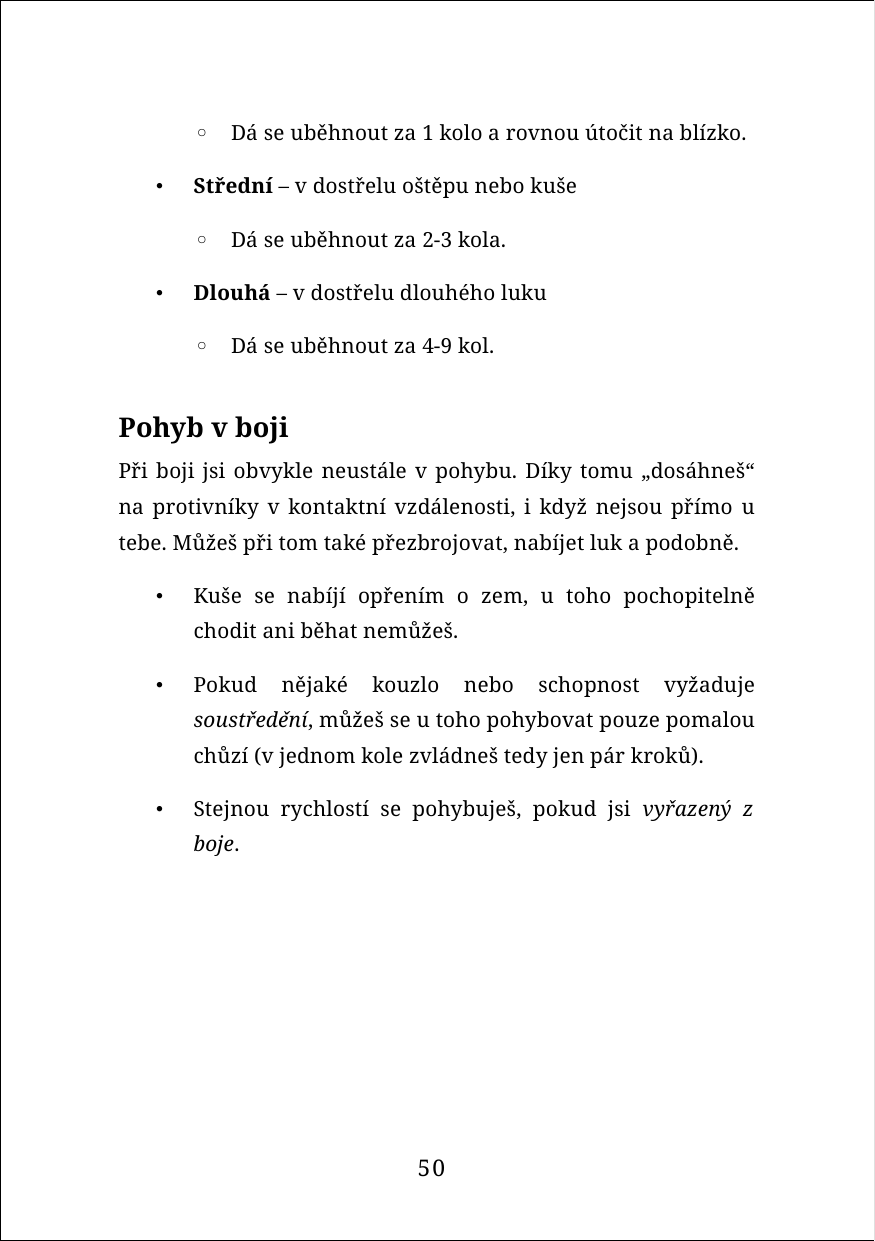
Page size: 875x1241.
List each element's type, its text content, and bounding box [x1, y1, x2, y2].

list Dlouhá – v dostřelu dlouhého luku [156, 278, 756, 306]
list Stejnou rychlostí se pohybuješ, pokud jsi vyřazený z boje. [156, 794, 756, 858]
text Při boji jsi obvykle neustále v pohybu. Díky tomu „dosáhneš“ na protivníky v kontaktní vzdálenosti, i když nejsou přímo u tebe. Můžeš při tom také přezbrojovat, nabíjet luk a podobně. [118, 457, 756, 556]
list Pokud nějaké kouzlo nebo schopnost vyžaduje soustředění, můžeš se u toho pohybovat pouze pomalou chůzí (v jednom kole zvládneš tedy jen pár kroků). [156, 670, 756, 769]
list Střední – v dostřelu oštěpu nebo kuše [156, 171, 756, 200]
subtitle Pohyb v boji [118, 408, 756, 445]
list Dá se uběhnout za 2-3 kola. [193, 225, 756, 253]
list Kuše se nabíjí opřením o zem, u toho pochopitelně chodit ani běhat nemůžeš. [156, 581, 756, 645]
list Dá se uběhnout za 1 kolo a rovnou útočit na blízko. [193, 118, 756, 147]
list Dá se uběhnout za 4-9 kol. [193, 331, 756, 359]
